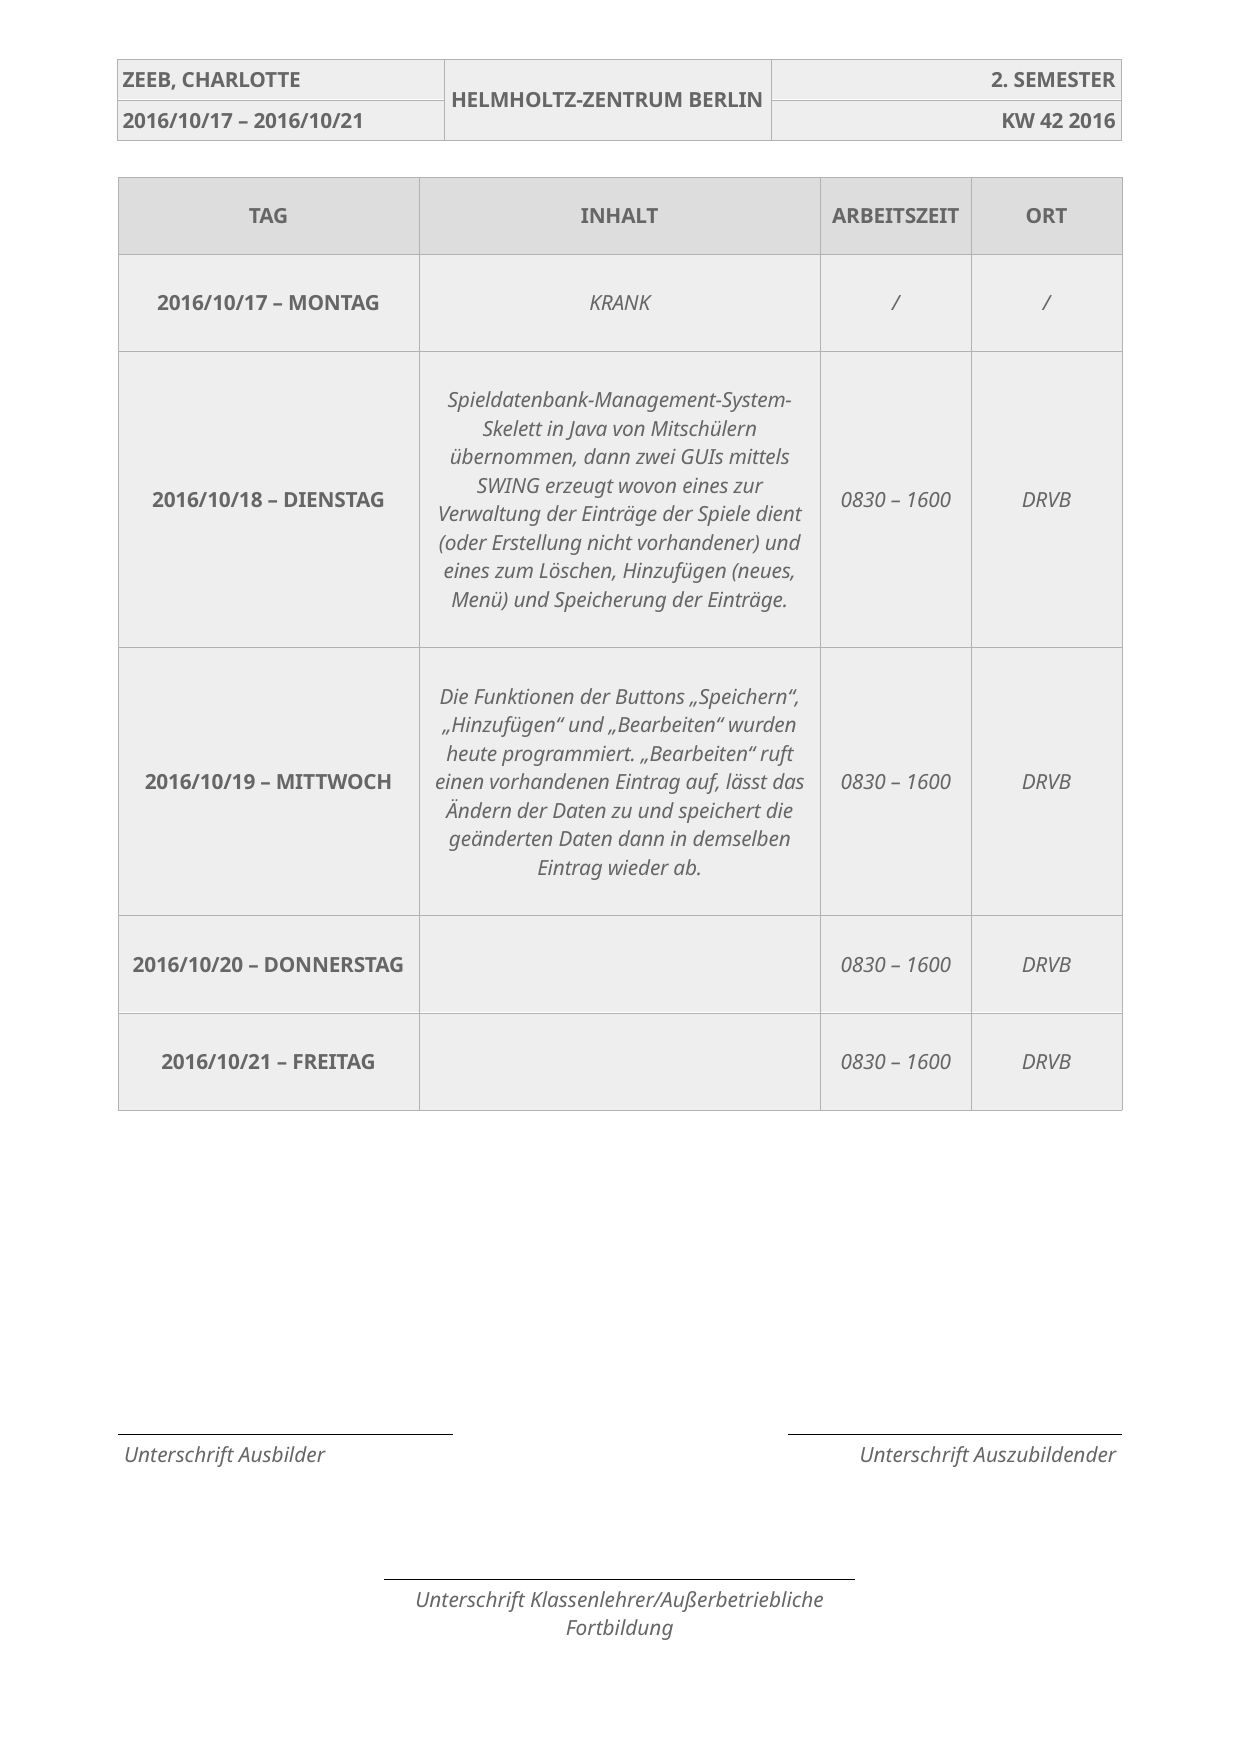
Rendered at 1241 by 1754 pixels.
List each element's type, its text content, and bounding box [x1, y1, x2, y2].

table_cell 2016/10/19 – MITTWOCH [119, 648, 419, 915]
table_cell 0830 – 1600 [821, 352, 971, 647]
table_cell KRANK [420, 255, 820, 351]
table_cell 0830 – 1600 [821, 1014, 971, 1110]
table_cell / [821, 255, 971, 351]
table_cell Die Funktionen der Buttons „Speichern“, „Hinzufügen“ und „Bearbeiten“ wurden heute programmiert. „Bearbeiten“ ruft einen vorhandenen Eintrag auf, lässt das Ändern der Daten zu und speichert die geänderten Daten dann in demselben Eintrag wieder ab. [420, 648, 820, 915]
table_cell DRVB [972, 648, 1122, 915]
table_cell Spieldatenbank-Management-System-Skelett in Java von Mitschülern übernommen, dann zwei GUIs mittels SWING erzeugt wovon eines zur Verwaltung der Einträge der Spiele dient (oder Erstellung nicht vorhandener) und eines zum Löschen, Hinzufügen (neues, Menü) und Speicherung der Einträge. [420, 352, 820, 647]
table_cell [420, 916, 820, 1012]
table_header ARBEITSZEIT [821, 178, 971, 254]
table_cell DRVB [972, 916, 1122, 1012]
table_cell DRVB [972, 352, 1122, 647]
table_header INHALT [420, 178, 820, 254]
table_header ORT [972, 178, 1122, 254]
table_cell 2016/10/20 – DONNERSTAG [119, 916, 419, 1012]
table_header TAG [119, 178, 419, 254]
table_cell 0830 – 1600 [821, 916, 971, 1012]
table_cell 0830 – 1600 [821, 648, 971, 915]
table_cell DRVB [972, 1014, 1122, 1110]
table_cell [420, 1014, 820, 1110]
table_cell 2016/10/17 – MONTAG [119, 255, 419, 351]
table_cell 2016/10/21 – FREITAG [119, 1014, 419, 1110]
table_cell / [972, 255, 1122, 351]
table_cell 2016/10/18 – DIENSTAG [119, 352, 419, 647]
